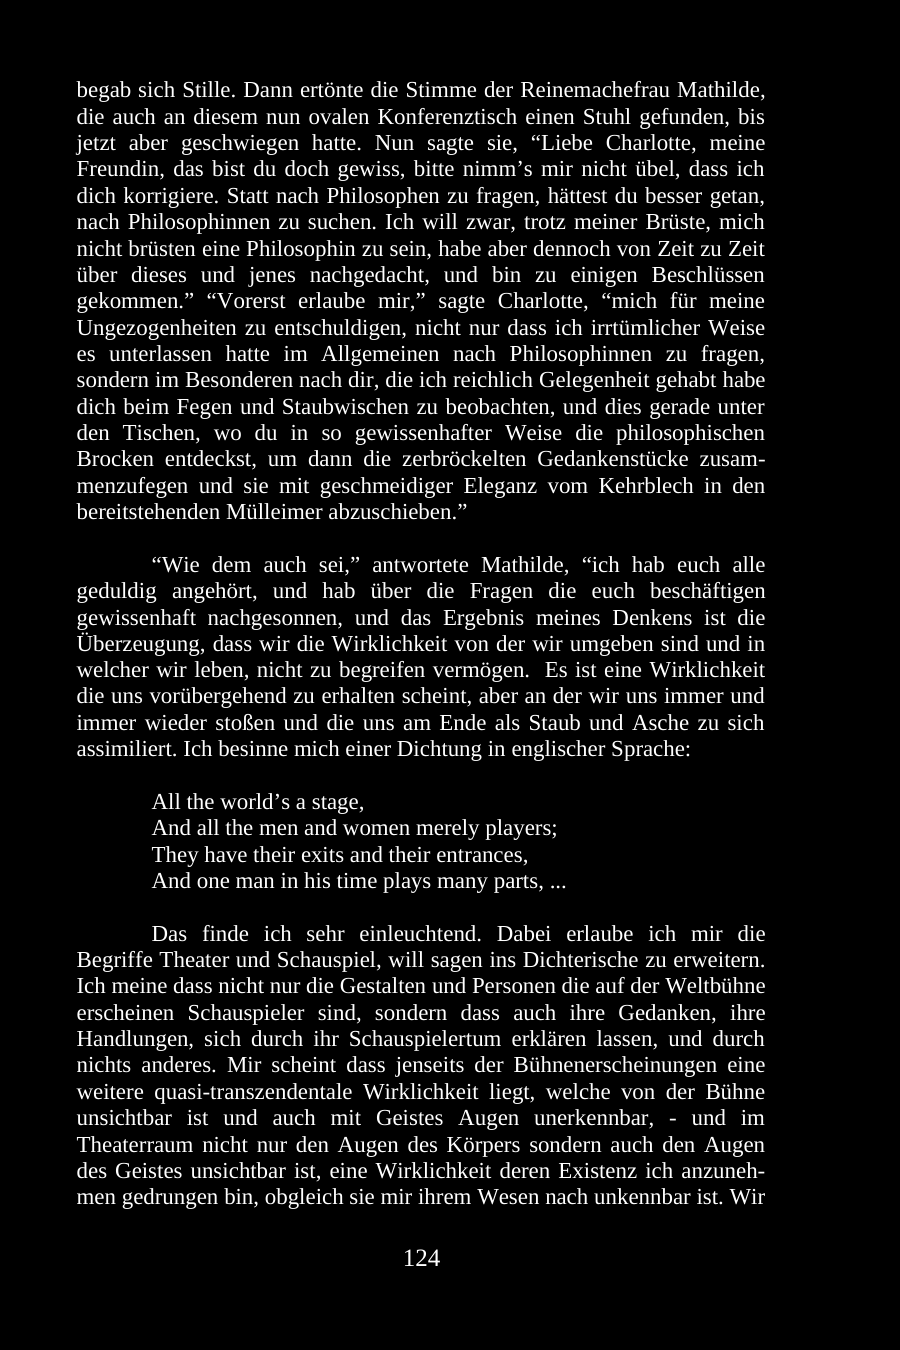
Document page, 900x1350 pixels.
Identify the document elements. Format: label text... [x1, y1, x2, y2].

text begab sich Stille. Dann ertönte die Stimme der Reinemachefrau Mathilde, die auch an diesem nun ovalen Konferenztisch einen Stuhl gefunden, bis jetzt aber geschwiegen hatte. Nun sagte sie, “Liebe Charlotte, meine Freundin, das bist du doch gewiss, bitte nimm’s mir nicht übel, dass ich dich korrigiere. Statt nach Philosophen zu fragen, hättest du besser getan, nach Philosophinnen zu suchen. Ich will zwar, trotz meiner Brüste, mich nicht brüsten eine Philosophin zu sein, habe aber dennoch von Zeit zu Zeit über dieses und jenes nachgedacht, und bin zu einigen Beschlüssen gekommen.” “Vorerst erlaube mir,” sagte Charlotte, “mich für meine Ungezogenheiten zu entschuldigen, nicht nur dass ich irrtümlicher Weise es unterlassen hatte im Allgemeinen nach Philosophinnen zu fragen, sondern im Besonderen nach dir, die ich reichlich Gelegenheit gehabt habe dich beim Fegen und Staubwischen zu beobachten, und dies gerade unter den Tischen, wo du in so gewissenhafter Weise die philosophischen Brocken entdeckst, um dann die zerbröckelten Gedankenstücke zusam-menzufegen und sie mit geschmeidiger Eleganz vom Kehrblech in den bereitstehenden Mülleimer abzuschieben.” [76, 76, 766, 524]
text Das finde ich sehr einleuchtend. Dabei erlaube ich mir die Begriffe Theater und Schauspiel, will sagen ins Dichterische zu erweitern. Ich meine dass nicht nur die Gestalten und Personen die auf der Weltbühne erscheinen Schauspieler sind, sondern dass auch ihre Gedanken, ihre Handlungen, sich durch ihr Schauspielertum erklären lassen, und durch nichts anderes. Mir scheint dass jenseits der Bühnenerscheinungen eine weitere quasi-transzendentale Wirklichkeit liegt, welche von der Bühne unsichtbar ist und auch mit Geistes Augen unerkennbar, - und im Theaterraum nicht nur den Augen des Körpers sondern auch den Augen des Geistes unsichtbar ist, eine Wirklichkeit deren Existenz ich anzuneh-men gedrungen bin, obgleich sie mir ihrem Wesen nach unkennbar ist. Wir [76, 920, 766, 1210]
text And all the men and women merely players; [76, 814, 766, 841]
text And one man in his time plays many parts, ... [76, 867, 766, 893]
text “Wie dem auch sei,” antwortete Mathilde, “ich hab euch alle geduldig angehört, und hab über die Fragen die euch beschäftigen gewissenhaft nachgesonnen, und das Ergebnis meines Denkens ist die Überzeugung, dass wir die Wirklichkeit von der wir umgeben sind und in welcher wir leben, nicht zu begreifen vermögen. Es ist eine Wirklichkeit die uns vorübergehend zu erhalten scheint, aber an der wir uns immer und immer wieder stoßen und die uns am Ende als Staub und Asche zu sich assimiliert. Ich besinne mich einer Dichtung in englischer Sprache: [76, 551, 766, 762]
text They have their exits and their entrances, [76, 841, 766, 867]
text All the world’s a stage, [76, 788, 766, 814]
